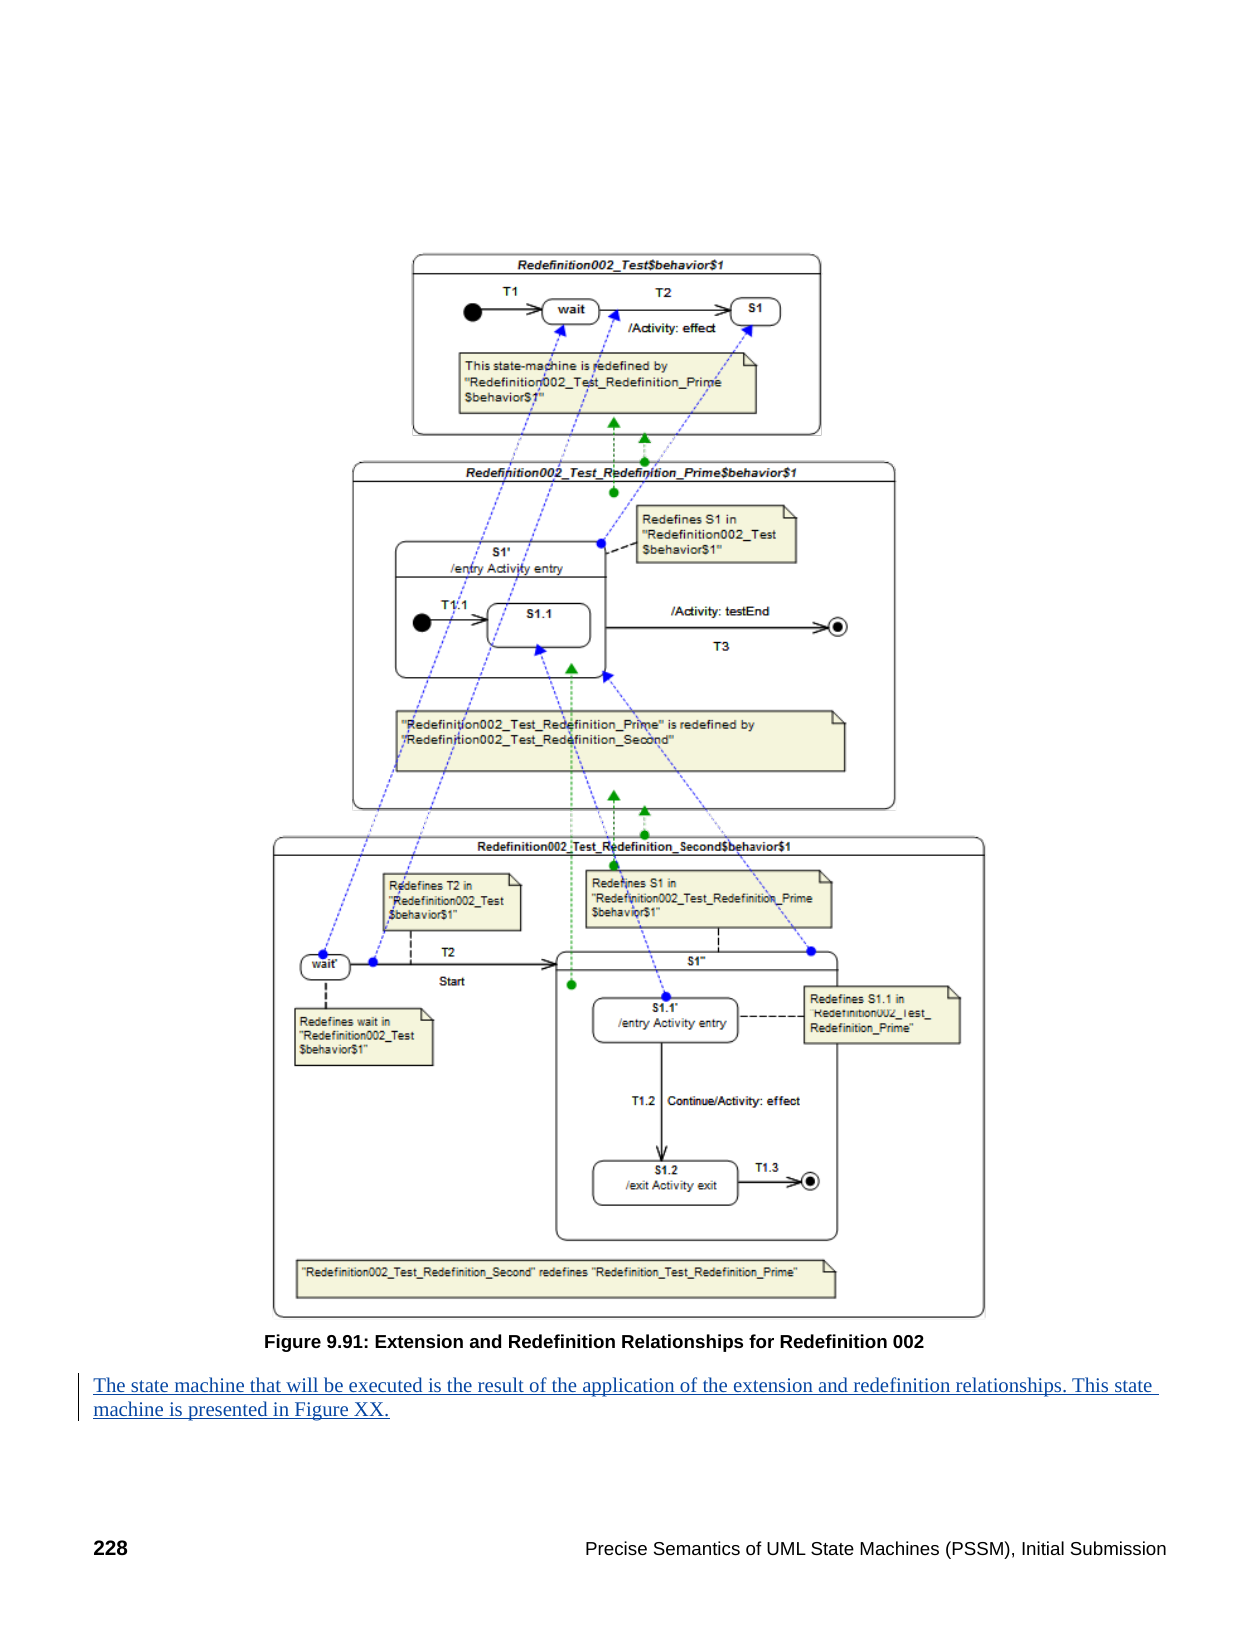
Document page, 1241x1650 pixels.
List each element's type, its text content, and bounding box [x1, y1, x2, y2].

text Figure 9.91: Extension and Redefinition Relationships for Redefinition 002 [264, 1328, 993, 1352]
text The state machine that will be executed is the result of the application of the extension and redefinition relationships. This state machine is presented in Figure XX. [93, 1328, 1164, 1421]
picture [263, 243, 994, 1328]
